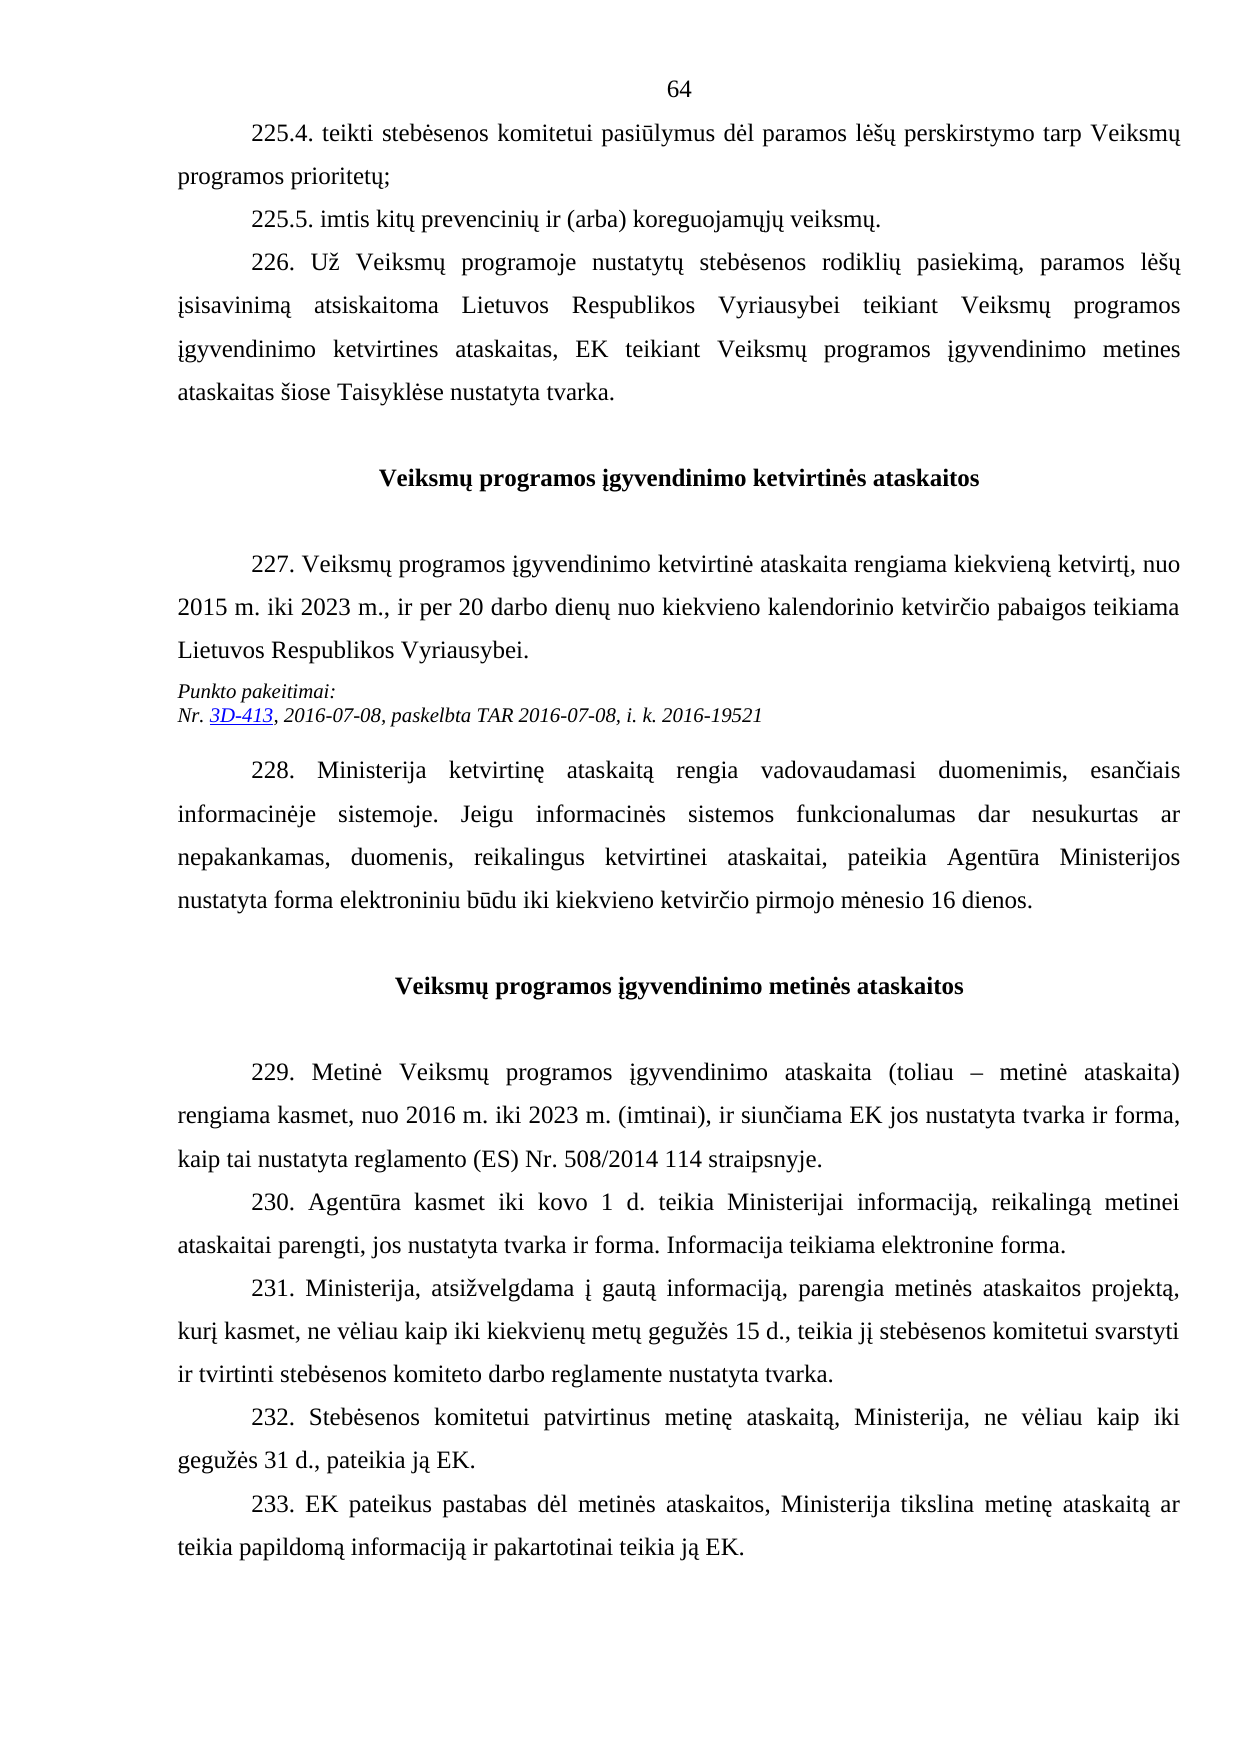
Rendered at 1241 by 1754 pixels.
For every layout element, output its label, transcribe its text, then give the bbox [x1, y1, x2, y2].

text 225.5. imtis kitų prevencinių ir (arba) koreguojamųjų veiksmų. [177, 204, 1181, 233]
text 227. Veiksmų programos įgyvendinimo ketvirtinė ataskaita rengiama kiekvieną ketvirtį, nuo 2015 m. iki 2023 m., ir per 20 darbo dienų nuo kiekvieno kalendorinio ketvirčio pabaigos teikiama Lietuvos Respublikos Vyriausybei. [177, 549, 1181, 664]
text 228. Ministerija ketvirtinę ataskaitą rengia vadovaudamasi duomenimis, esančiais informacinėje sistemoje. Jeigu informacinės sistemos funkcionalumas dar nesukurtas ar nepakankamas, duomenis, reikalingus ketvirtinei ataskaitai, pateikia Agentūra Ministerijos nustatyta forma elektroniniu būdu iki kiekvieno ketvirčio pirmojo mėnesio 16 dienos. [177, 756, 1181, 914]
text Punkto pakeitimai: [177, 679, 1181, 703]
text Veiksmų programos įgyvendinimo ketvirtinės ataskaitos [177, 463, 1181, 492]
text 232. Stebėsenos komitetui patvirtinus metinę ataskaitą, Ministerija, ne vėliau kaip iki gegužės 31 d., pateikia ją EK. [177, 1402, 1181, 1474]
text 225.4. teikti stebėsenos komitetui pasiūlymus dėl paramos lėšų perskirstymo tarp Veiksmų programos prioritetų; [177, 118, 1181, 190]
text 233. EK pateikus pastabas dėl metinės ataskaitos, Ministerija tikslina metinę ataskaitą ar teikia papildomą informaciją ir pakartotinai teikia ją EK. [177, 1489, 1181, 1561]
text Nr. 3D-413, 2016-07-08, paskelbta TAR 2016-07-08, i. k. 2016-19521 [177, 703, 1181, 727]
text 231. Ministerija, atsižvelgdama į gautą informaciją, parengia metinės ataskaitos projektą, kurį kasmet, ne vėliau kaip iki kiekvienų metų gegužės 15 d., teikia jį stebėsenos komitetui svarstyti ir tvirtinti stebėsenos komiteto darbo reglamente nustatyta tvarka. [177, 1273, 1181, 1388]
text Veiksmų programos įgyvendinimo metinės ataskaitos [177, 971, 1181, 1000]
text 230. Agentūra kasmet iki kovo 1 d. teikia Ministerijai informaciją, reikalingą metinei ataskaitai parengti, jos nustatyta tvarka ir forma. Informacija teikiama elektronine forma. [177, 1187, 1181, 1259]
text 229. Metinė Veiksmų programos įgyvendinimo ataskaita (toliau – metinė ataskaita) rengiama kasmet, nuo 2016 m. iki 2023 m. (imtinai), ir siunčiama EK jos nustatyta tvarka ir forma, kaip tai nustatyta reglamento (ES) Nr. 508/2014 114 straipsnyje. [177, 1057, 1181, 1172]
text 226. Už Veiksmų programoje nustatytų stebėsenos rodiklių pasiekimą, paramos lėšų įsisavinimą atsiskaitoma Lietuvos Respublikos Vyriausybei teikiant Veiksmų programos įgyvendinimo ketvirtines ataskaitas, EK teikiant Veiksmų programos įgyvendinimo metines ataskaitas šiose Taisyklėse nustatyta tvarka. [177, 247, 1181, 406]
